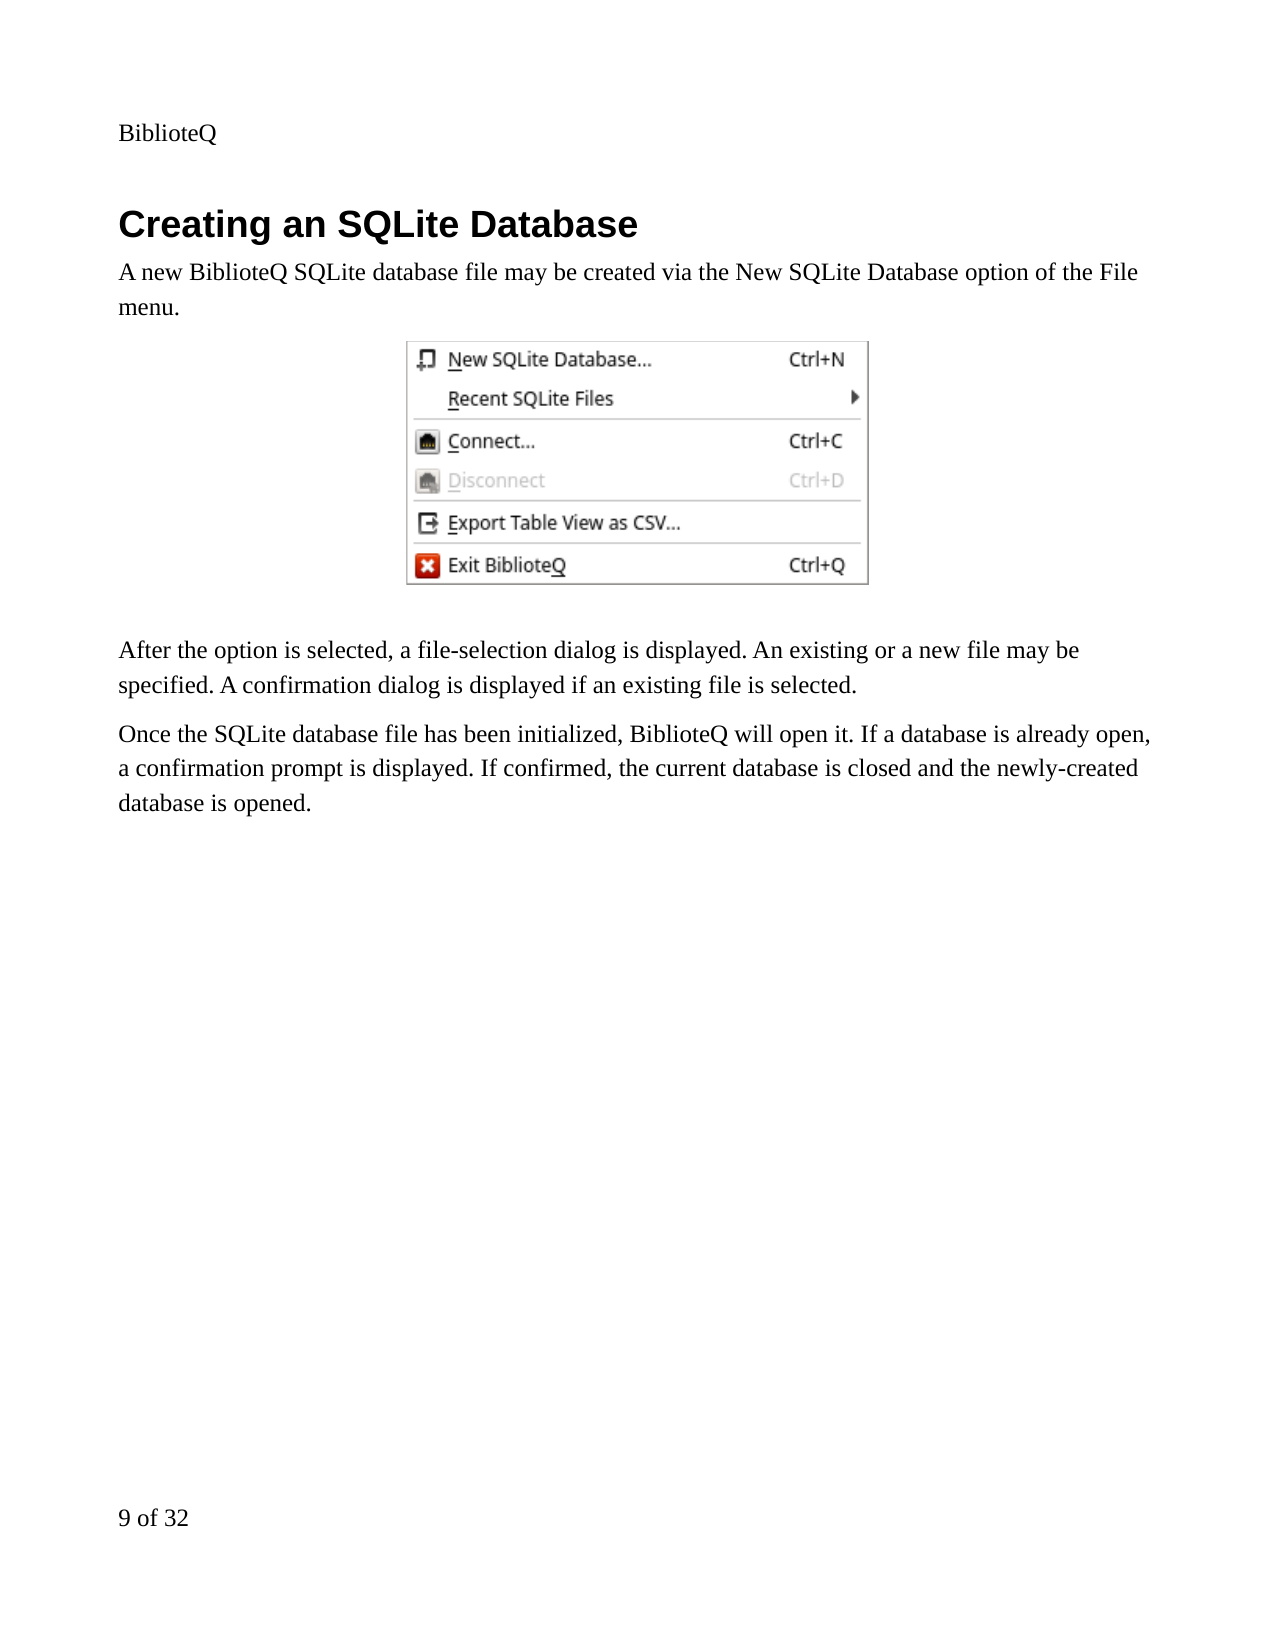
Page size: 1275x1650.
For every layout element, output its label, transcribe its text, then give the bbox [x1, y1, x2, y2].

text Once the SQLite database file has been initialized, BiblioteQ will open it. If a database is already open, a confirmation prompt is displayed. If confirmed, the current database is closed and the newly-created database is opened. [118, 719, 1157, 817]
subtitle Creating an SQLite Database [118, 201, 1157, 245]
picture [406, 341, 869, 585]
text A new BiblioteQ SQLite database file may be created via the New SQLite Database option of the File menu. [118, 257, 1157, 321]
text After the option is selected, a file-selection dialog is displayed. An existing or a new file may be specified. A confirmation dialog is displayed if an existing file is selected. [118, 635, 1157, 699]
